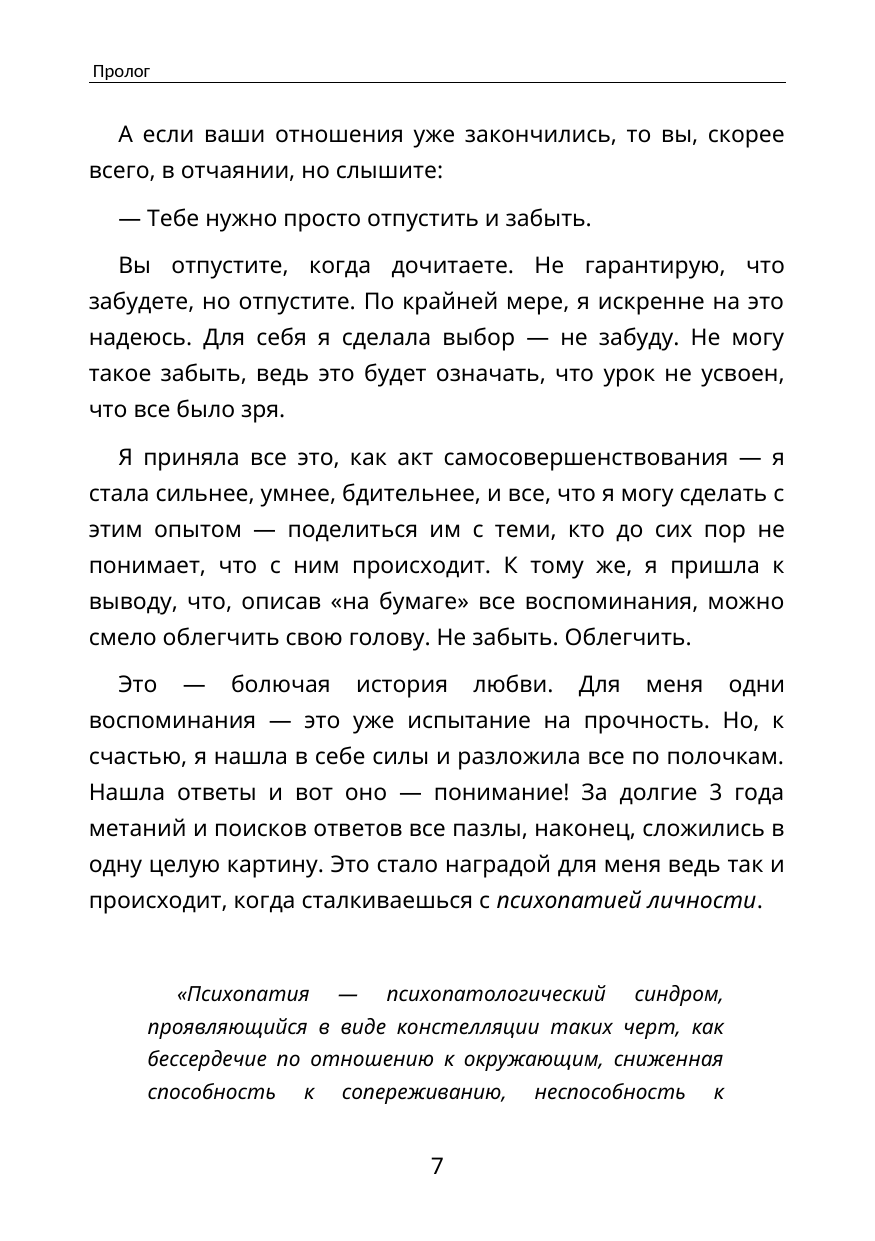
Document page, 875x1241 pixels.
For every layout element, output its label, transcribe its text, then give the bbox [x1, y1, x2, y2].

text А если ваши отношения уже закончились, то вы, скорее всего, в отчаянии, но слышите: [88, 118, 786, 185]
text «Психопатия — психопатологический синдром, проявляющийся в виде констелляции таких черт, как бессердечие по отношению к окружающим, сниженная способность к сопереживанию, неспособность к [147, 979, 727, 1106]
text Я приняла все это, как акт самосовершенствования — я стала сильнее, умнее, бдительнее, и все, что я могу сделать с этим опытом — поделиться им с теми, кто до сих пор не понимает, что с ним происходит. К тому же, я пришла к выводу, что, описав «на бумаге» все воспоминания, можно смело облегчить свою голову. Не забыть. Облегчить. [88, 441, 786, 652]
text — Тебе нужно просто отпустить и забыть. [88, 202, 786, 233]
text Вы отпустите, когда дочитаете. Не гарантирую, что забудете, но отпустите. По крайней мере, я искренне на это надеюсь. Для себя я сделала выбор — не забуду. Не могу такое забыть, ведь это будет означать, что урок не усвоен, что все было зря. [88, 249, 786, 424]
text Это — болючая история любви. Для меня одни воспоминания — это уже испытание на прочность. Но, к счастью, я нашла в себе силы и разложила все по полочкам. Нашла ответы и вот оно — понимание! За долгие 3 года метаний и поисков ответов все пазлы, наконец, сложились в одну целую картину. Это стало наградой для меня ведь так и происходит, когда сталкиваешься с психопатией личности. [88, 668, 786, 915]
